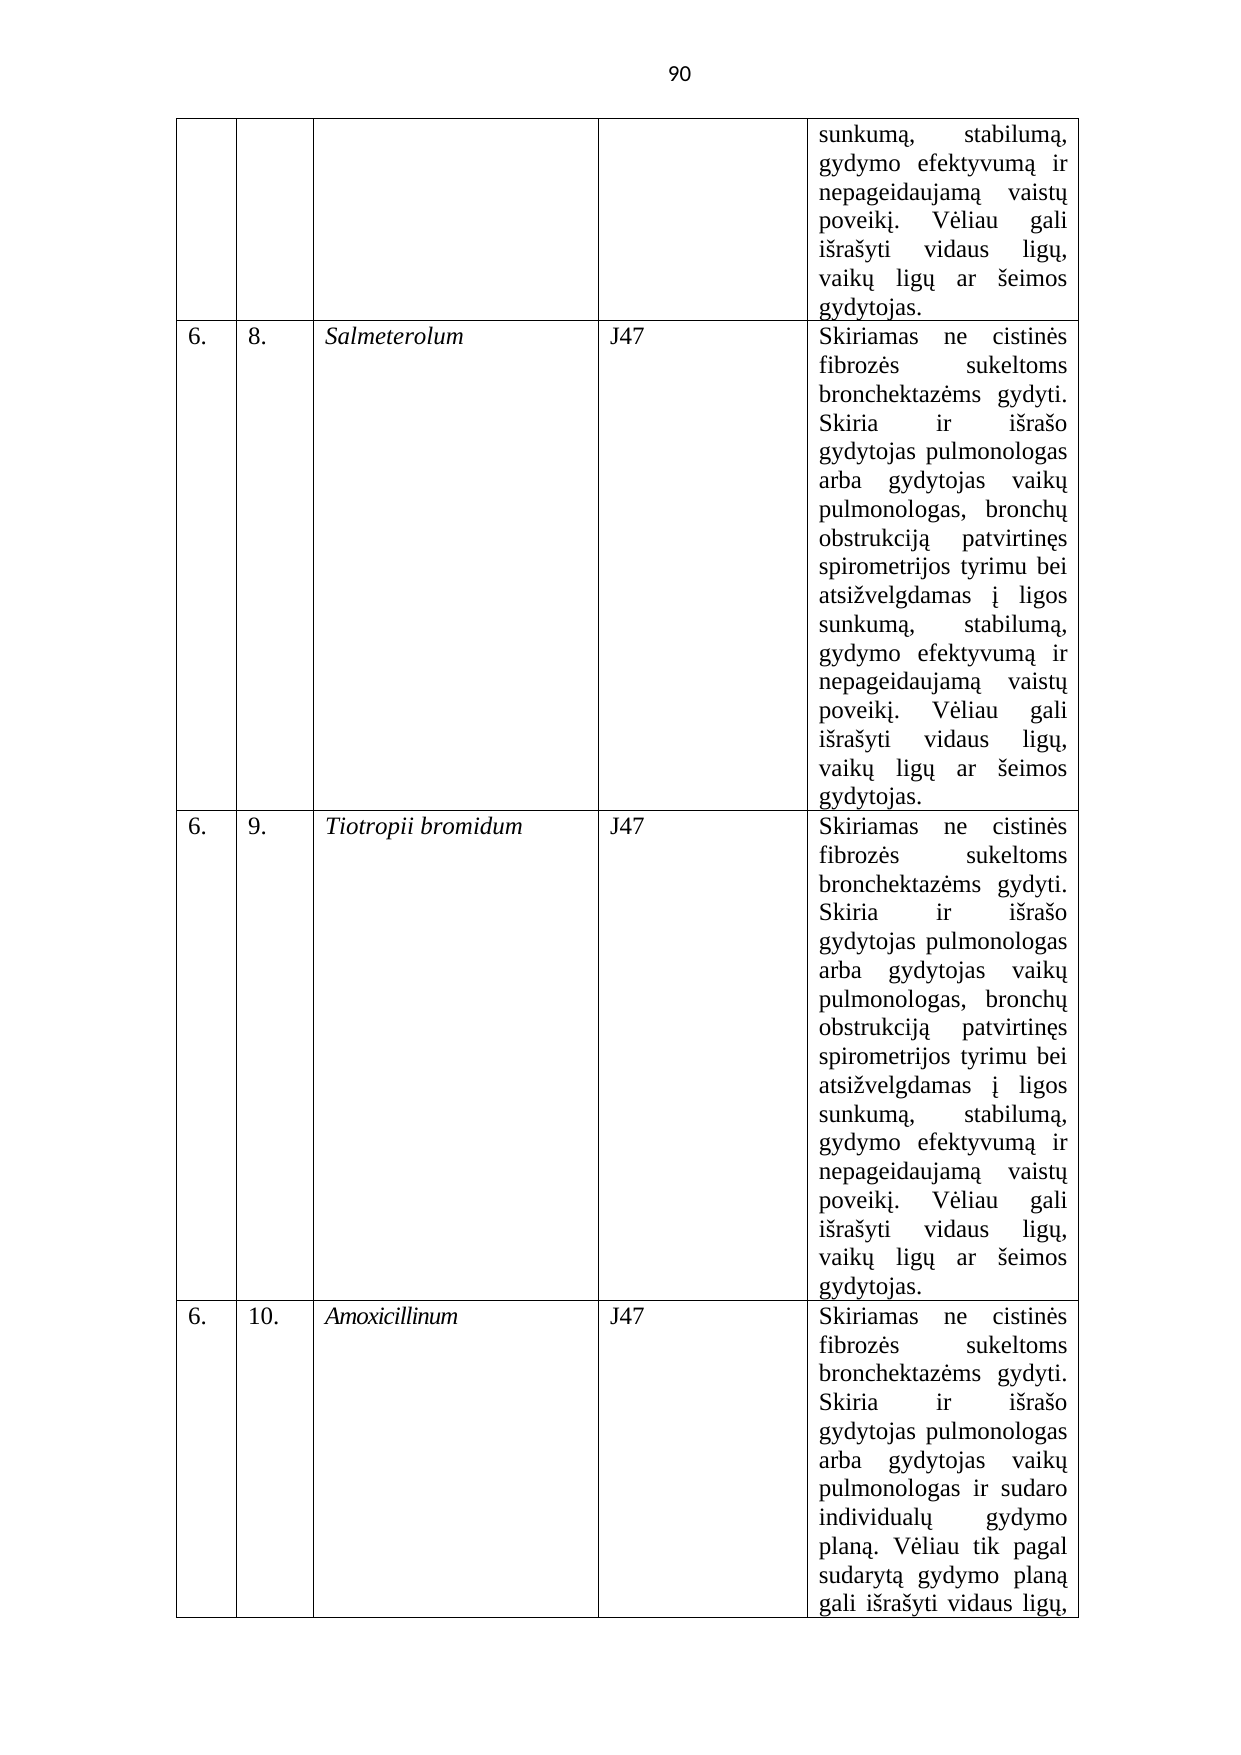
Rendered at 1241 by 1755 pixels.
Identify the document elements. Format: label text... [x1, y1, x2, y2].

table_cell J47 [599, 321, 807, 810]
table_cell [1084, 810, 1088, 1300]
table_cell [1099, 1300, 1103, 1617]
table_cell [1103, 118, 1109, 320]
table_cell [1088, 118, 1093, 320]
table_cell [1109, 810, 1123, 1300]
table_cell [1079, 320, 1083, 810]
table_cell [1099, 810, 1103, 1300]
table_cell [314, 119, 598, 320]
table_cell J47 [599, 811, 807, 1300]
table_cell [1088, 810, 1093, 1300]
table_cell 9. [237, 811, 313, 1300]
table_cell [1099, 320, 1103, 810]
table_cell 6. [177, 321, 236, 810]
table_cell Skiriamas ne cistinės fibrozės sukeltoms bronchektazėms gydyti. Skiria ir išrašo gydytojas pulmonologas arba gydytojas vaikų pulmonologas, bronchų obstrukciją patvirtinęs spirometrijos tyrimu bei atsižvelgdamas į ligos sunkumą, stabilumą, gydymo efektyvumą ir nepageidaujamą vaistų poveikį. Vėliau gali išrašyti vidaus ligų, vaikų ligų ar šeimos gydytojas. [808, 321, 1078, 810]
table_cell 10. [237, 1301, 313, 1617]
table_cell [177, 119, 236, 320]
table_cell Amoxicillinum [314, 1301, 598, 1617]
table_cell [1079, 810, 1083, 1300]
table_cell [1088, 320, 1093, 810]
table_cell 8. [237, 321, 313, 810]
table_cell sunkumą, stabilumą, gydymo efektyvumą ir nepageidaujamą vaistų poveikį. Vėliau gali išrašyti vidaus ligų, vaikų ligų ar šeimos gydytojas. [808, 119, 1078, 320]
table_cell [1093, 320, 1099, 810]
table_cell [1079, 1300, 1083, 1617]
table_cell [1103, 320, 1109, 810]
table_cell [1084, 320, 1088, 810]
table_cell Skiriamas ne cistinės fibrozės sukeltoms bronchektazėms gydyti. Skiria ir išrašo gydytojas pulmonologas arba gydytojas vaikų pulmonologas, bronchų obstrukciją patvirtinęs spirometrijos tyrimu bei atsižvelgdamas į ligos sunkumą, stabilumą, gydymo efektyvumą ir nepageidaujamą vaistų poveikį. Vėliau gali išrašyti vidaus ligų, vaikų ligų ar šeimos gydytojas. [808, 811, 1078, 1300]
table_cell Tiotropii bromidum [314, 811, 598, 1300]
table_cell [1093, 118, 1099, 320]
table_cell [1093, 1300, 1099, 1617]
table_cell [1088, 1300, 1093, 1617]
table_cell [1109, 118, 1123, 320]
table_cell [1084, 118, 1088, 320]
table_cell Skiriamas ne cistinės fibrozės sukeltoms bronchektazėms gydyti. Skiria ir išrašo gydytojas pulmonologas arba gydytojas vaikų pulmonologas ir sudaro individualų gydymo planą. Vėliau tik pagal sudarytą gydymo planą gali išrašyti vidaus ligų, [808, 1301, 1078, 1617]
table_cell [1109, 1300, 1123, 1617]
table_cell [1099, 118, 1103, 320]
table_cell 6. [177, 811, 236, 1300]
table_cell [1079, 118, 1083, 320]
table_cell 6. [177, 1301, 236, 1617]
table_cell [237, 119, 313, 320]
table_cell [1109, 320, 1123, 810]
table_cell [1103, 1300, 1109, 1617]
table_cell J47 [599, 1301, 807, 1617]
table_cell Salmeterolum [314, 321, 598, 810]
table_cell [599, 119, 807, 320]
table_cell [1103, 810, 1109, 1300]
table_cell [1084, 1300, 1088, 1617]
table_cell [1093, 810, 1099, 1300]
